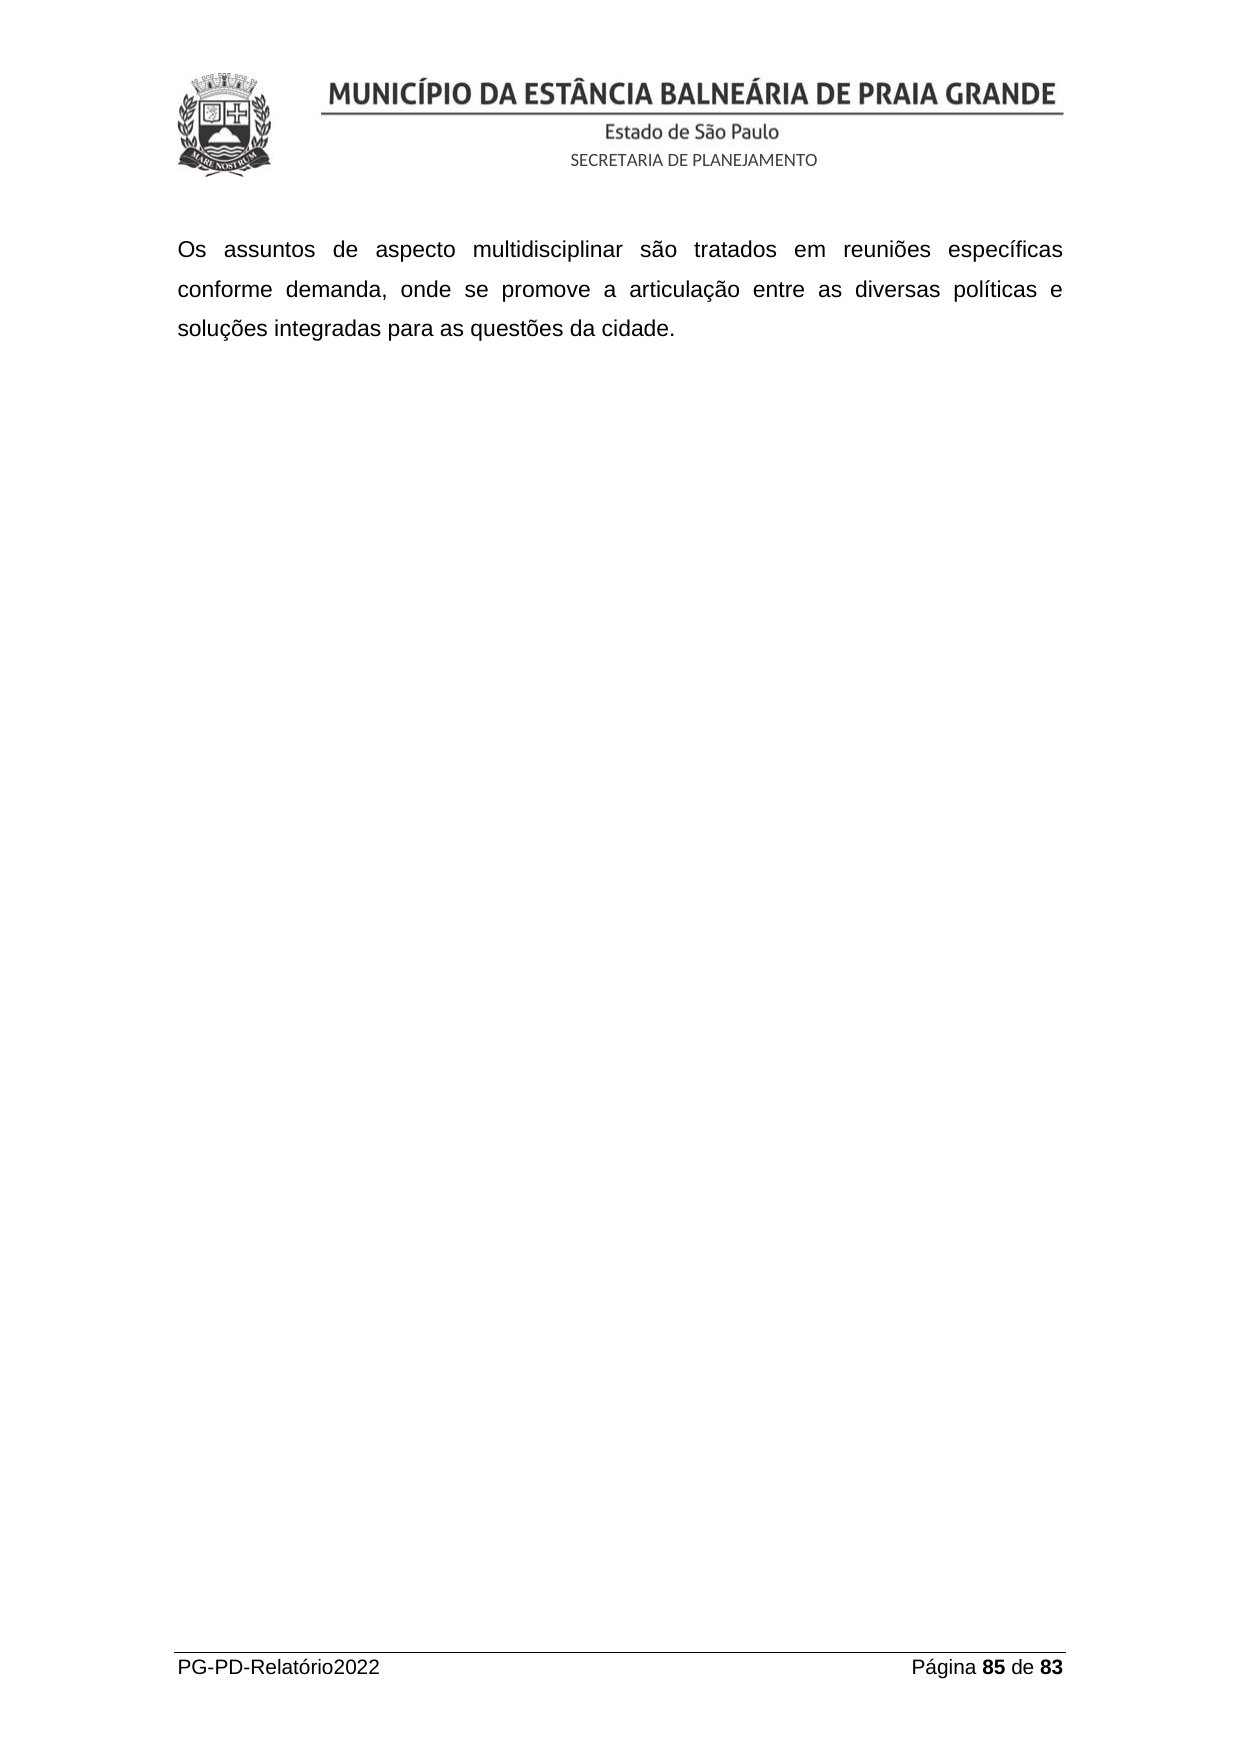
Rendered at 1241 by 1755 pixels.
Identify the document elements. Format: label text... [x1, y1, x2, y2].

text Os assuntos de aspecto multidisciplinar são tratados em reuniões específicas conforme demanda, onde se promove a articulação entre as diversas políticas e soluções integradas para as questões da cidade. [177, 236, 1063, 342]
